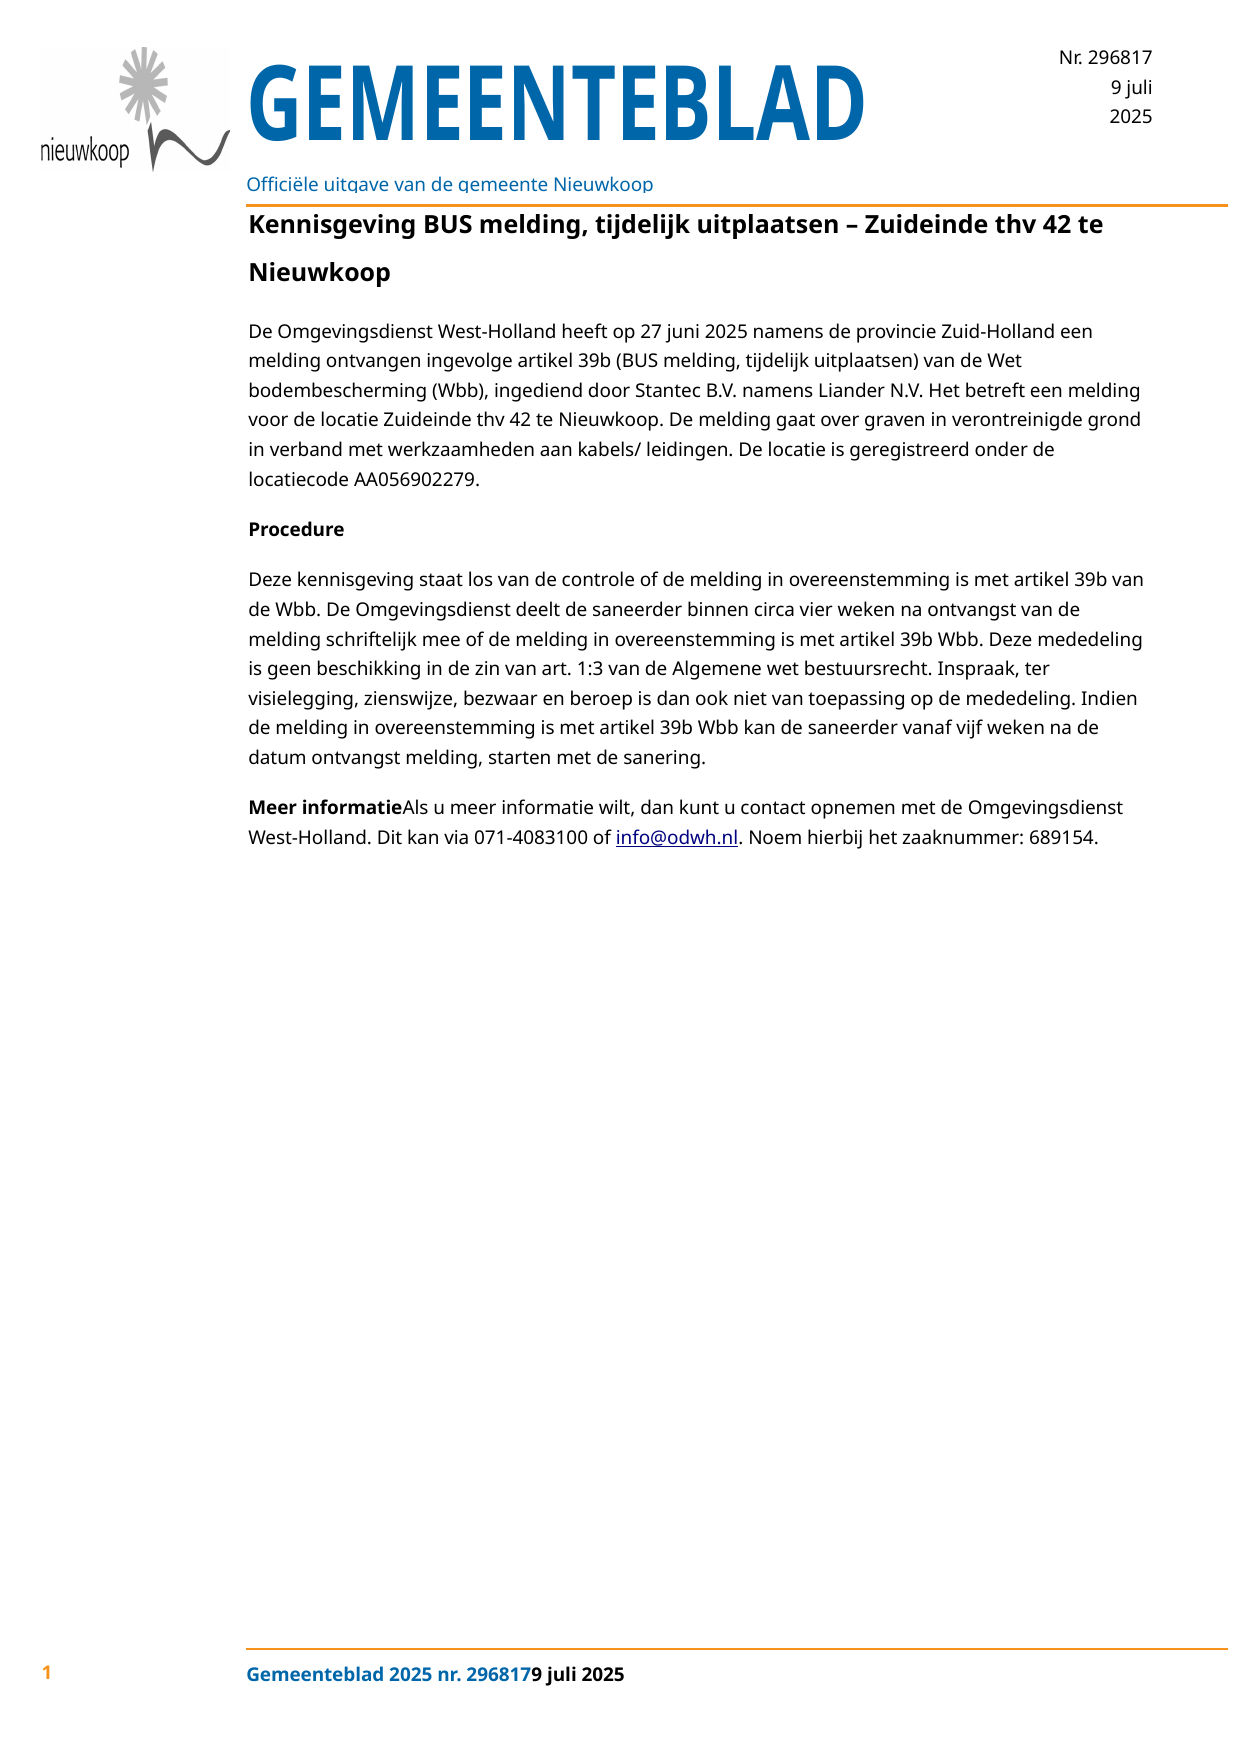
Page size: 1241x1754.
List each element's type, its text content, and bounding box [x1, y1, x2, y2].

text Procedure [248, 516, 1152, 542]
picture [41, 47, 231, 172]
text Deze kennisgeving staat los van de controle of de melding in overeenstemming is met artikel 39b van de Wbb. De Omgevingsdienst deelt de saneerder binnen circa vier weken na ontvangst van de melding schriftelijk mee of de melding in overeenstemming is met artikel 39b Wbb. Deze mededeling is geen beschikking in de zin van art. 1:3 van de Algemene wet bestuursrecht. Inspraak, ter visielegging, zienswijze, bezwaar en beroep is dan ook niet van toepassing op de mededeling. Indien de melding in overeenstemming is met artikel 39b Wbb kan de saneerder vanaf vijf weken na de datum ontvangst melding, starten met de sanering. [248, 567, 1152, 770]
text Kennisgeving BUS melding, tijdelijk uitplaatsen – Zuideinde thv 42 te Nieuwkoop [248, 207, 1152, 288]
text Meer informatieAls u meer informatie wilt, dan kunt u contact opnemen met de Omgevingsdienst West-Holland. Dit kan via 071-4083100 of info@odwh.nl. Noem hierbij het zaaknummer: 689154. [248, 794, 1152, 850]
text De Omgevingsdienst West-Holland heeft op 27 juni 2025 namens de provincie Zuid-Holland een melding ontvangen ingevolge artikel 39b (BUS melding, tijdelijk uitplaatsen) van de Wet bodembescherming (Wbb), ingediend door Stantec B.V. namens Liander N.V. Het betreft een melding voor de locatie Zuideinde thv 42 te Nieuwkoop. De melding gaat over graven in verontreinigde grond in verband met werkzaamheden aan kabels/ leidingen. De locatie is geregistreerd onder de locatiecode AA056902279. [248, 318, 1152, 492]
